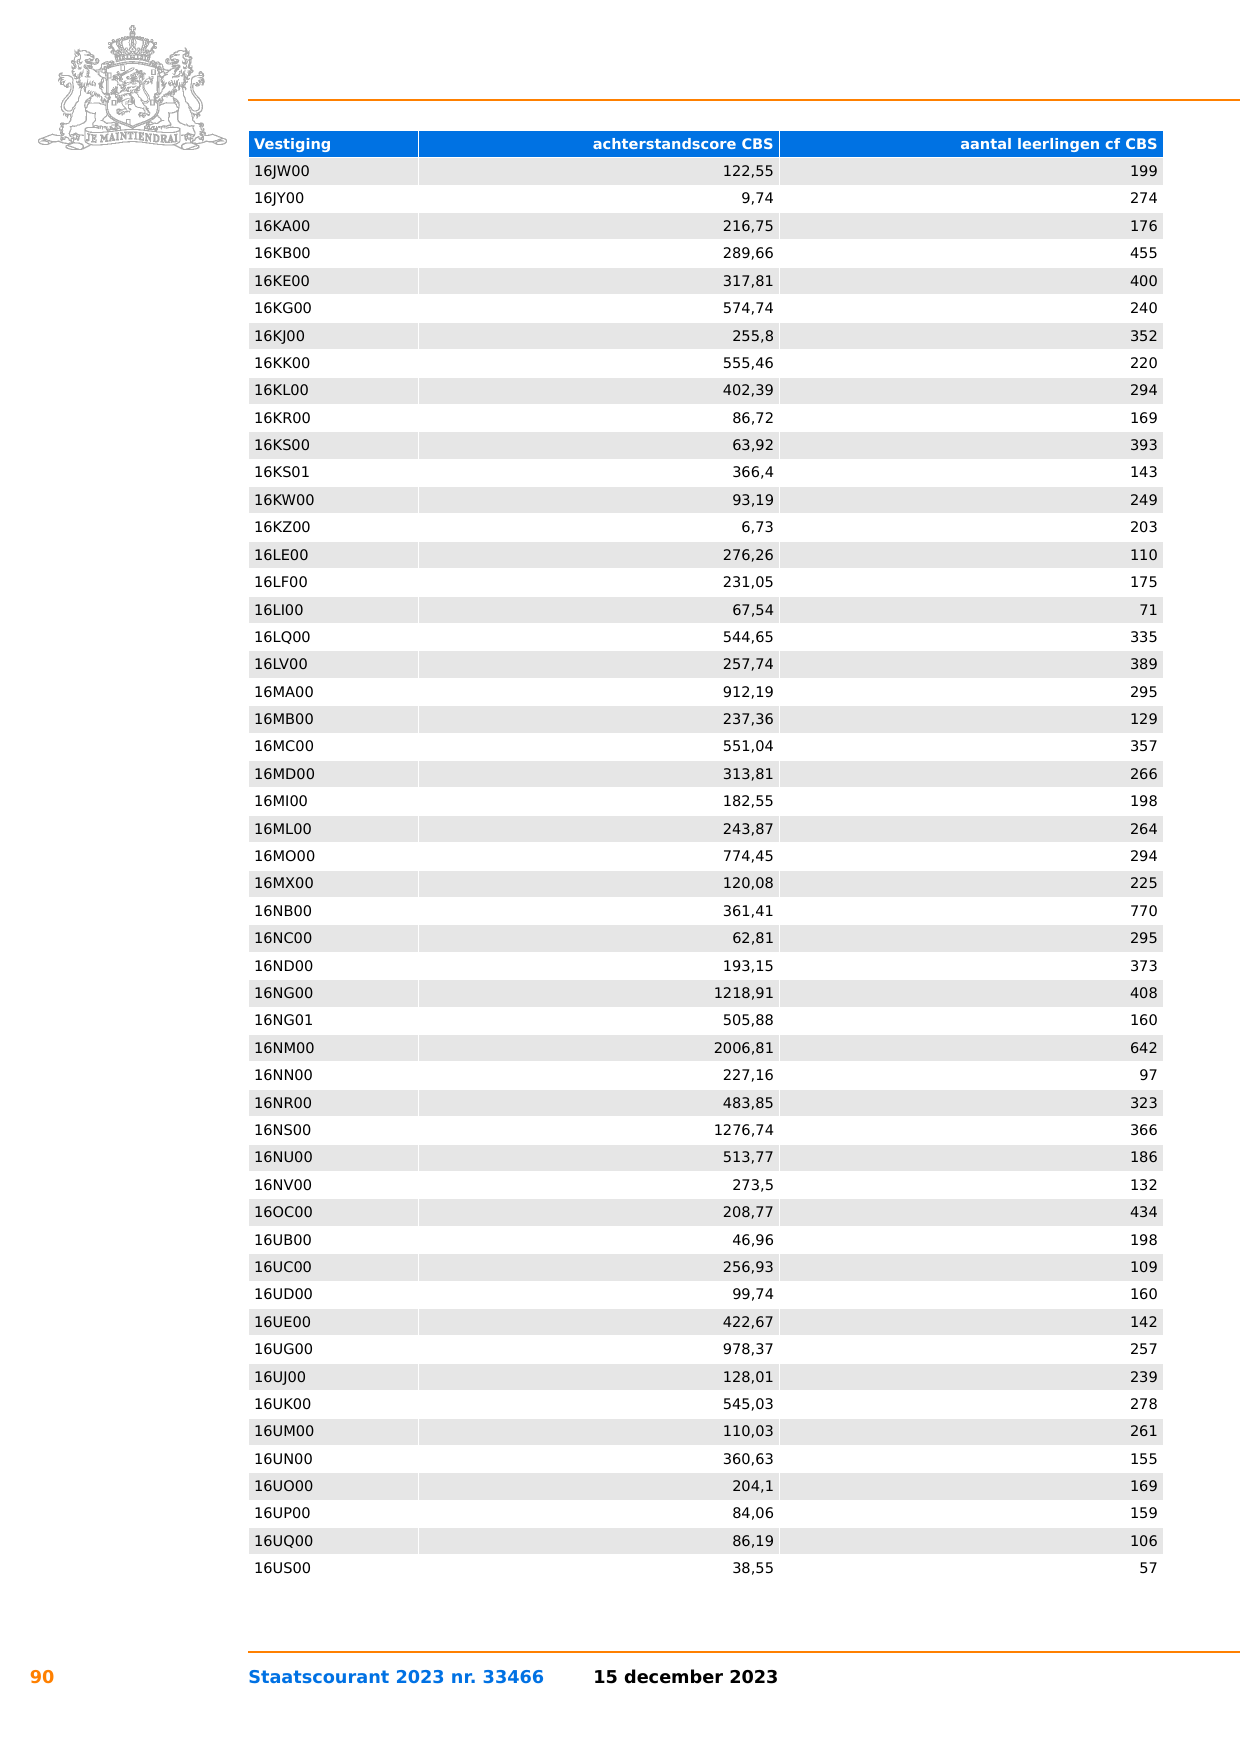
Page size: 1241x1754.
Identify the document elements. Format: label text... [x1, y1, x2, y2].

table_cell 774,45 [419, 843, 779, 869]
table_cell 204,1 [419, 1473, 779, 1500]
table_cell 505,88 [419, 1008, 779, 1034]
table_cell 261 [780, 1419, 1163, 1445]
table_cell 16LV00 [249, 651, 418, 678]
table_cell 16MC00 [249, 734, 418, 760]
table_cell 16KE00 [249, 268, 418, 294]
table_cell 16NB00 [249, 898, 418, 924]
table_cell 63,92 [419, 432, 779, 459]
table_cell 16NN00 [249, 1063, 418, 1089]
table_cell 16MD00 [249, 761, 418, 787]
table_cell 274 [780, 186, 1163, 212]
table_cell 16UP00 [249, 1501, 418, 1527]
table_header Vestiging [249, 131, 418, 157]
table_cell 169 [780, 1473, 1163, 1500]
table_cell 513,77 [419, 1145, 779, 1171]
table_cell 255,8 [419, 323, 779, 349]
table_cell 84,06 [419, 1501, 779, 1527]
table_cell 323 [780, 1090, 1163, 1116]
table_cell 208,77 [419, 1199, 779, 1226]
table_cell 357 [780, 734, 1163, 760]
table_cell 16UK00 [249, 1391, 418, 1417]
table_cell 257,74 [419, 651, 779, 678]
table_cell 264 [780, 816, 1163, 842]
table_cell 109 [780, 1254, 1163, 1281]
table_cell 16KB00 [249, 241, 418, 267]
table_cell 62,81 [419, 925, 779, 952]
table_cell 16KJ00 [249, 323, 418, 349]
table_cell 393 [780, 432, 1163, 459]
table_cell 6,73 [419, 515, 779, 541]
picture [38, 25, 227, 150]
table_cell 16NC00 [249, 925, 418, 952]
table_cell 38,55 [419, 1556, 779, 1582]
table_cell 175 [780, 569, 1163, 596]
table_cell 16UE00 [249, 1309, 418, 1335]
table_cell 16MX00 [249, 871, 418, 897]
table_cell 16KL00 [249, 378, 418, 404]
table_cell 16UQ00 [249, 1528, 418, 1554]
table_cell 313,81 [419, 761, 779, 787]
table_cell 16NS00 [249, 1117, 418, 1143]
table_cell 289,66 [419, 241, 779, 267]
table_cell 106 [780, 1528, 1163, 1554]
table_cell 366 [780, 1117, 1163, 1143]
table_cell 574,74 [419, 295, 779, 322]
table_cell 360,63 [419, 1446, 779, 1472]
table_cell 978,37 [419, 1336, 779, 1363]
table_cell 16UG00 [249, 1336, 418, 1363]
table_cell 237,36 [419, 706, 779, 733]
table_cell 16KR00 [249, 405, 418, 431]
table_cell 455 [780, 241, 1163, 267]
table_cell 317,81 [419, 268, 779, 294]
table_cell 199 [780, 158, 1163, 185]
table_cell 545,03 [419, 1391, 779, 1417]
table_cell 220 [780, 350, 1163, 376]
table_cell 240 [780, 295, 1163, 322]
table_cell 16NU00 [249, 1145, 418, 1171]
table_cell 16KG00 [249, 295, 418, 322]
table_cell 16UC00 [249, 1254, 418, 1281]
table_cell 86,72 [419, 405, 779, 431]
table_cell 193,15 [419, 953, 779, 979]
table_cell 366,4 [419, 460, 779, 486]
table_cell 198 [780, 789, 1163, 815]
table_cell 16KA00 [249, 213, 418, 239]
table_cell 132 [780, 1172, 1163, 1198]
table_cell 361,41 [419, 898, 779, 924]
table_cell 16UJ00 [249, 1364, 418, 1390]
table_cell 16UB00 [249, 1227, 418, 1253]
table_cell 120,08 [419, 871, 779, 897]
table_cell 402,39 [419, 378, 779, 404]
table_cell 912,19 [419, 679, 779, 705]
table_cell 1218,91 [419, 980, 779, 1007]
table_cell 57 [780, 1556, 1163, 1582]
table_cell 2006,81 [419, 1035, 779, 1061]
table_cell 16NG00 [249, 980, 418, 1007]
table_cell 1276,74 [419, 1117, 779, 1143]
table_cell 16KS00 [249, 432, 418, 459]
table_cell 16US00 [249, 1556, 418, 1582]
table_cell 93,19 [419, 487, 779, 513]
table_cell 555,46 [419, 350, 779, 376]
table_cell 160 [780, 1282, 1163, 1308]
table_cell 160 [780, 1008, 1163, 1034]
table_cell 16KZ00 [249, 515, 418, 541]
table_cell 273,5 [419, 1172, 779, 1198]
table_cell 16MB00 [249, 706, 418, 733]
table_cell 169 [780, 405, 1163, 431]
table_cell 143 [780, 460, 1163, 486]
table_cell 16UN00 [249, 1446, 418, 1472]
table_cell 182,55 [419, 789, 779, 815]
table_cell 46,96 [419, 1227, 779, 1253]
table_cell 231,05 [419, 569, 779, 596]
table_cell 71 [780, 597, 1163, 623]
table_cell 16JW00 [249, 158, 418, 185]
table_cell 128,01 [419, 1364, 779, 1390]
table_cell 434 [780, 1199, 1163, 1226]
table_cell 16LQ00 [249, 624, 418, 650]
table_cell 159 [780, 1501, 1163, 1527]
table_cell 97 [780, 1063, 1163, 1089]
table_cell 278 [780, 1391, 1163, 1417]
table_cell 422,67 [419, 1309, 779, 1335]
table_cell 86,19 [419, 1528, 779, 1554]
table_cell 551,04 [419, 734, 779, 760]
table_cell 142 [780, 1309, 1163, 1335]
table_cell 16KS01 [249, 460, 418, 486]
table_cell 129 [780, 706, 1163, 733]
table_cell 99,74 [419, 1282, 779, 1308]
table_cell 16KK00 [249, 350, 418, 376]
table_cell 294 [780, 378, 1163, 404]
table_cell 400 [780, 268, 1163, 294]
table_cell 256,93 [419, 1254, 779, 1281]
table_cell 110 [780, 542, 1163, 568]
table_cell 295 [780, 679, 1163, 705]
table_cell 373 [780, 953, 1163, 979]
table_cell 155 [780, 1446, 1163, 1472]
table_cell 216,75 [419, 213, 779, 239]
table_cell 257 [780, 1336, 1163, 1363]
table_header achterstandscore CBS [419, 131, 779, 157]
table_cell 9,74 [419, 186, 779, 212]
table_cell 335 [780, 624, 1163, 650]
table_cell 16ML00 [249, 816, 418, 842]
table_cell 294 [780, 843, 1163, 869]
table_cell 544,65 [419, 624, 779, 650]
table_cell 198 [780, 1227, 1163, 1253]
table_cell 16MO00 [249, 843, 418, 869]
table_cell 16MI00 [249, 789, 418, 815]
table_cell 16LE00 [249, 542, 418, 568]
table_cell 16UO00 [249, 1473, 418, 1500]
table_cell 483,85 [419, 1090, 779, 1116]
table_cell 16OC00 [249, 1199, 418, 1226]
table_cell 67,54 [419, 597, 779, 623]
table_cell 122,55 [419, 158, 779, 185]
table_cell 16LF00 [249, 569, 418, 596]
table_cell 16NM00 [249, 1035, 418, 1061]
table_cell 16NG01 [249, 1008, 418, 1034]
table_cell 176 [780, 213, 1163, 239]
table_cell 389 [780, 651, 1163, 678]
table_cell 239 [780, 1364, 1163, 1390]
table_cell 110,03 [419, 1419, 779, 1445]
table_cell 352 [780, 323, 1163, 349]
table_cell 295 [780, 925, 1163, 952]
table_cell 16NV00 [249, 1172, 418, 1198]
table_cell 16UD00 [249, 1282, 418, 1308]
table_cell 186 [780, 1145, 1163, 1171]
table_cell 203 [780, 515, 1163, 541]
table_cell 770 [780, 898, 1163, 924]
table_cell 249 [780, 487, 1163, 513]
table_cell 16ND00 [249, 953, 418, 979]
table_cell 16NR00 [249, 1090, 418, 1116]
table_cell 266 [780, 761, 1163, 787]
table_cell 243,87 [419, 816, 779, 842]
table_cell 16UM00 [249, 1419, 418, 1445]
table_cell 642 [780, 1035, 1163, 1061]
table_cell 408 [780, 980, 1163, 1007]
table_cell 16JY00 [249, 186, 418, 212]
table_cell 16KW00 [249, 487, 418, 513]
table_cell 16LI00 [249, 597, 418, 623]
table_cell 16MA00 [249, 679, 418, 705]
table_cell 276,26 [419, 542, 779, 568]
table_header aantal leerlingen cf CBS [780, 131, 1163, 157]
table_cell 225 [780, 871, 1163, 897]
table_cell 227,16 [419, 1063, 779, 1089]
